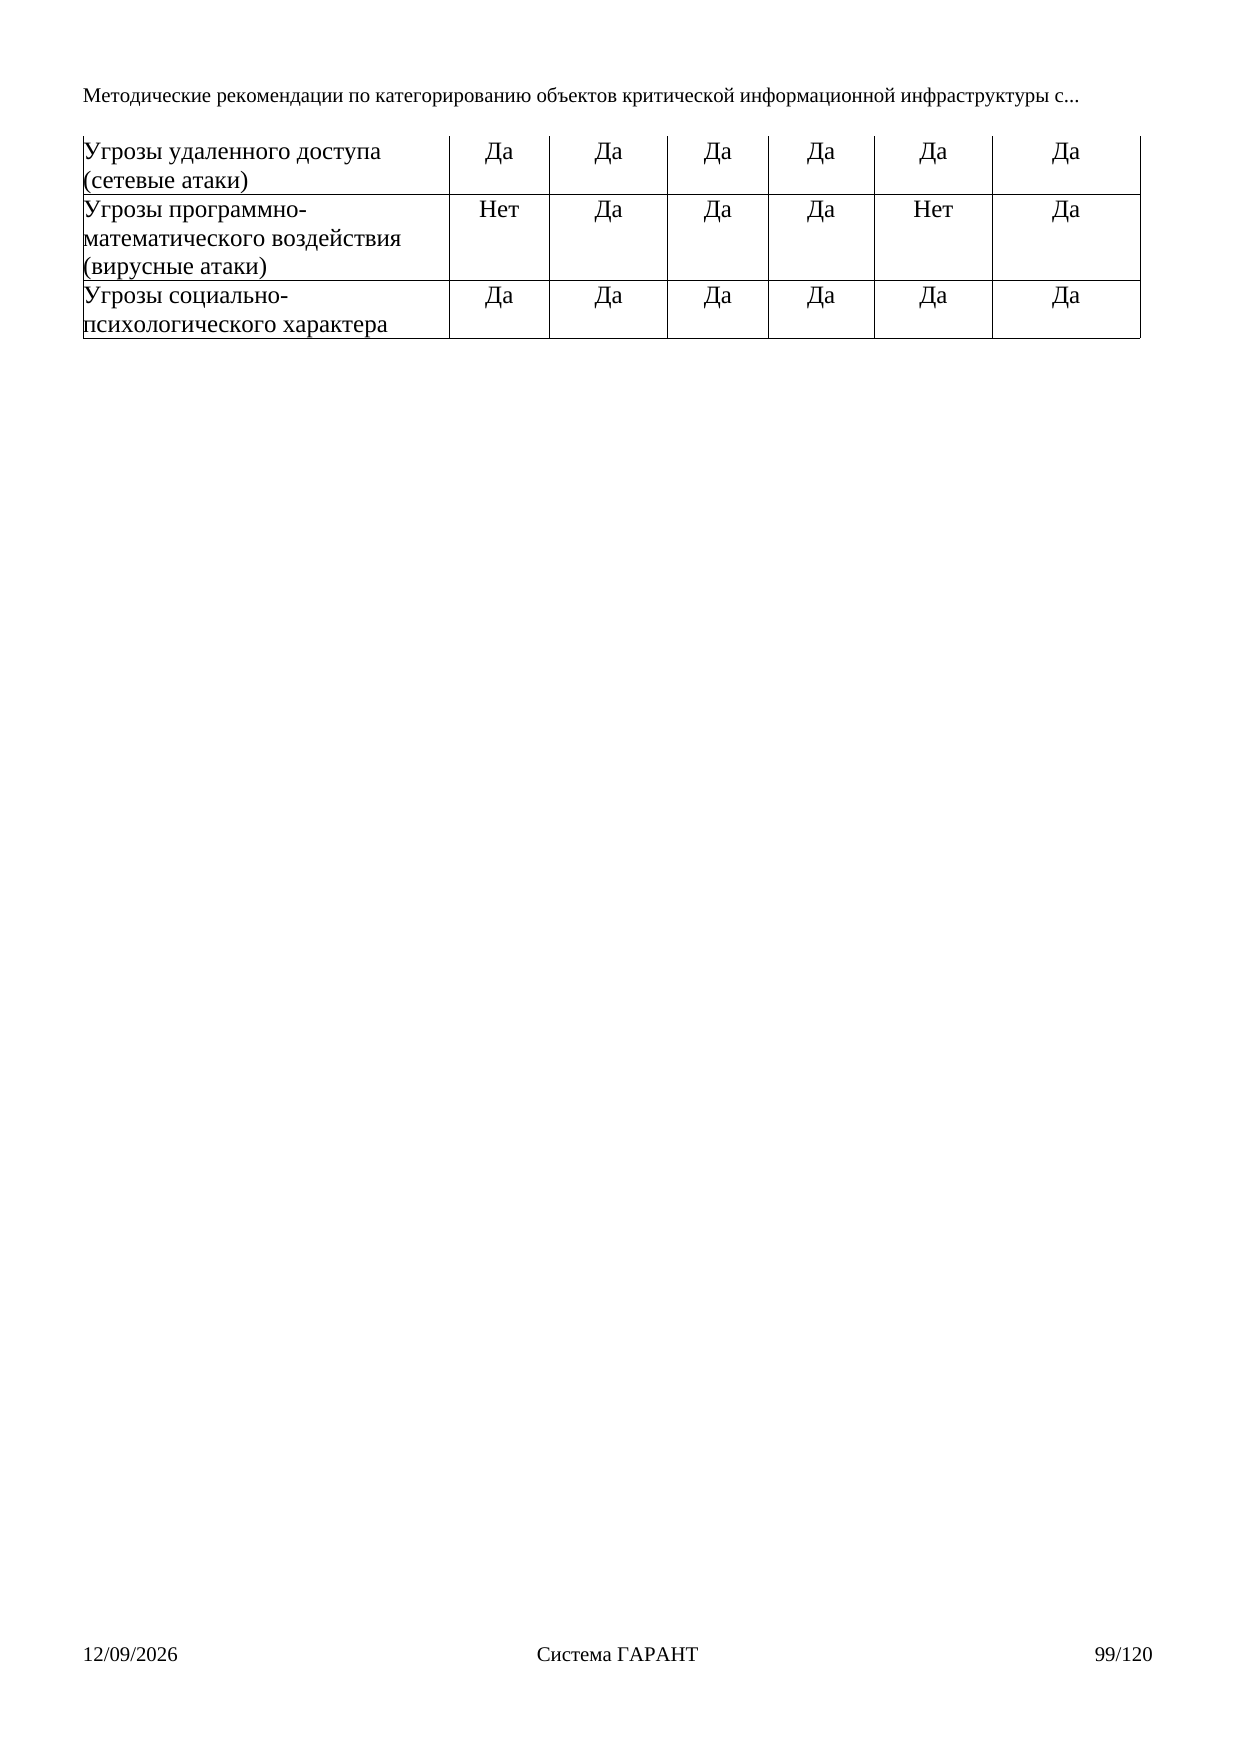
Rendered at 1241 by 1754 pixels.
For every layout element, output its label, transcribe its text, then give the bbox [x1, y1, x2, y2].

table_cell Да [993, 195, 1140, 280]
table_cell Нет [450, 195, 549, 280]
table_cell Да [668, 281, 768, 338]
table_cell Да [450, 136, 549, 194]
table_cell Угрозы удаленного доступа (сетевые атаки) [84, 136, 449, 194]
table_cell Да [769, 195, 874, 280]
table_cell Да [993, 281, 1140, 338]
table_cell Да [993, 136, 1140, 194]
table_cell Нет [875, 195, 992, 280]
table_cell Да [875, 281, 992, 338]
table_cell Да [769, 281, 874, 338]
table_cell Да [550, 136, 667, 194]
table_cell Да [550, 195, 667, 280]
table_cell Да [769, 136, 874, 194]
table_cell Угрозы программно-математического воздействия (вирусные атаки) [84, 195, 449, 280]
table_cell Да [668, 136, 768, 194]
table_cell Да [875, 136, 992, 194]
table_cell Да [450, 281, 549, 338]
table_cell Да [550, 281, 667, 338]
table_cell Угрозы социально-психологического характера [84, 281, 449, 338]
table_cell Да [668, 195, 768, 280]
